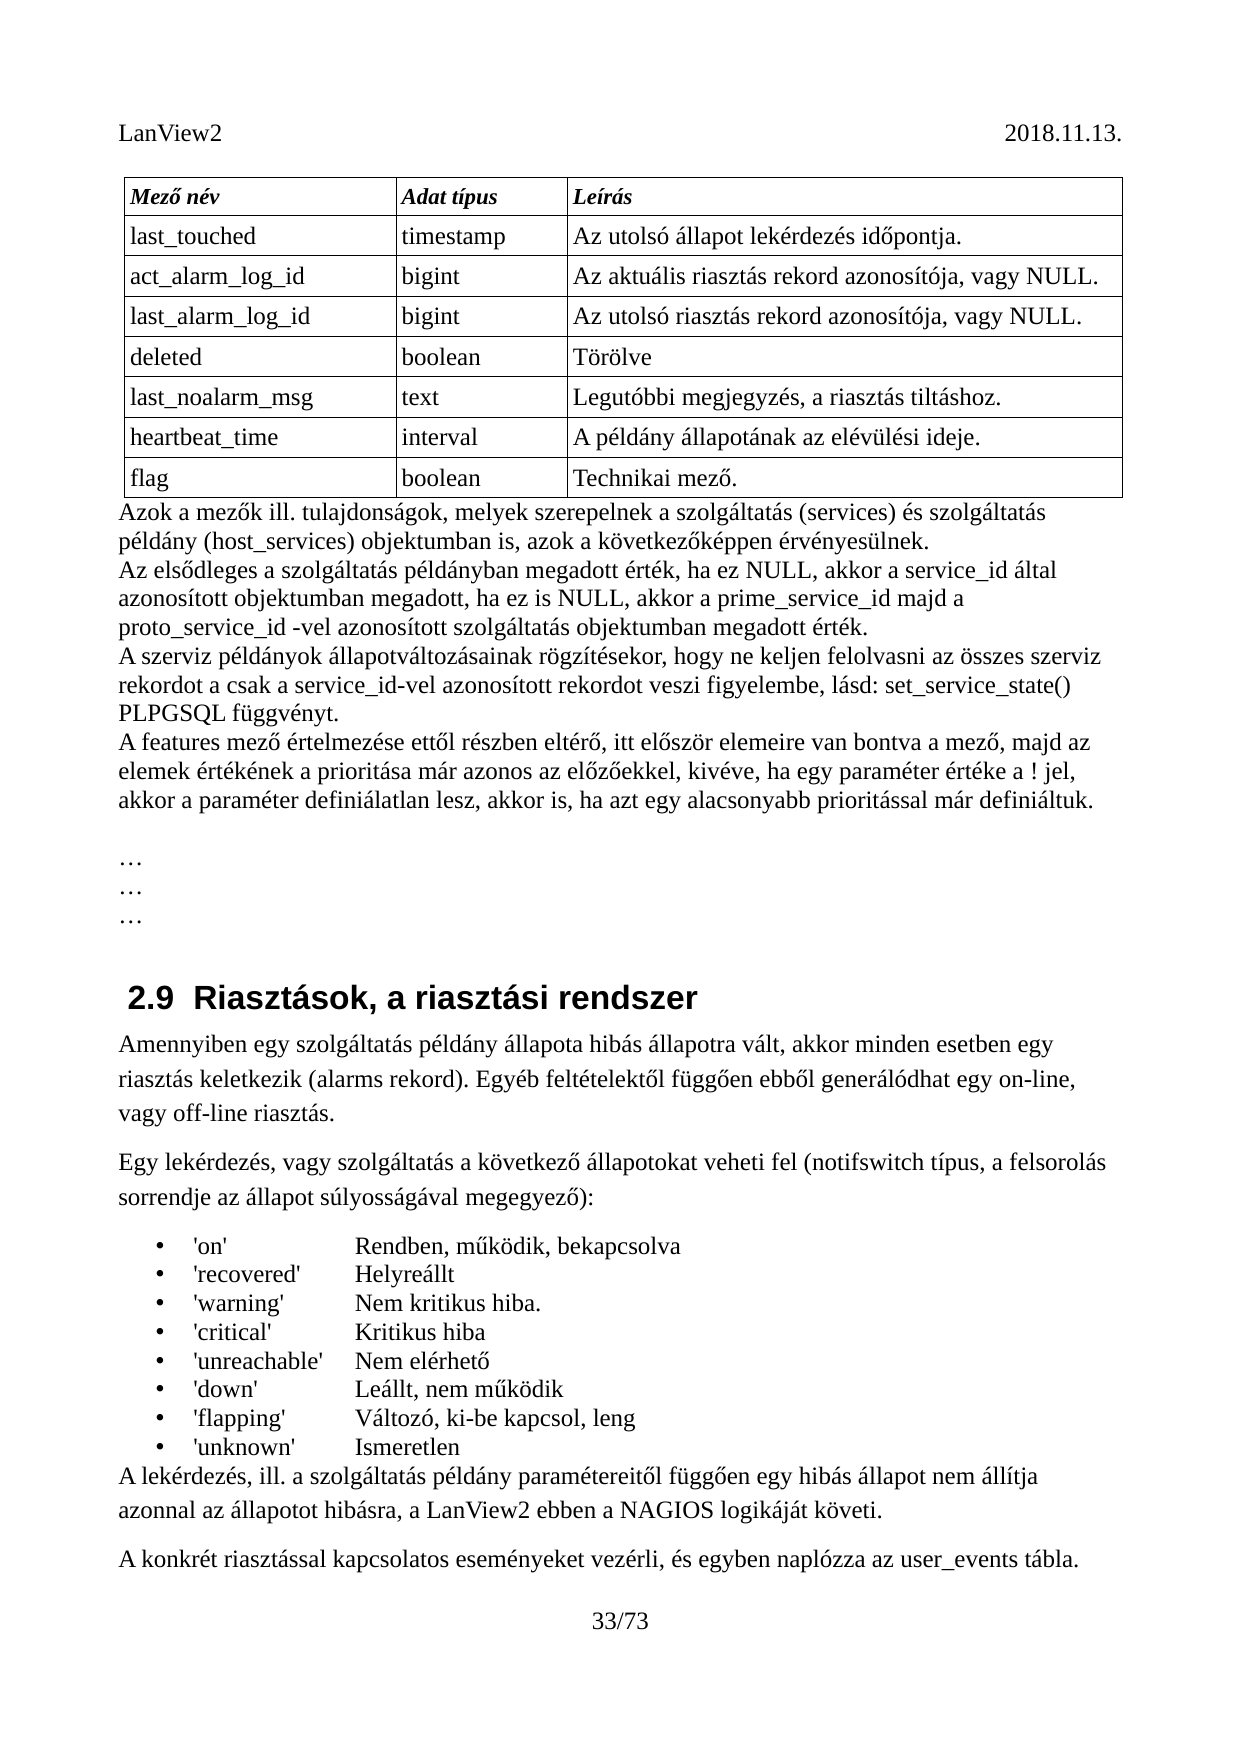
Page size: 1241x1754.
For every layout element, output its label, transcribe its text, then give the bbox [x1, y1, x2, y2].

table_header Mező név [125, 178, 396, 215]
table_cell boolean [397, 458, 567, 497]
table_cell bigint [397, 297, 567, 336]
table_cell Legutóbbi megjegyzés, a riasztás tiltáshoz. [568, 377, 1122, 417]
list 'unreachable' Nem elérhető [156, 1346, 1122, 1374]
list 'recovered' Helyreállt [156, 1259, 1122, 1288]
table_cell last_touched [125, 216, 396, 255]
list 'flapping' Változó, ki-be kapcsol, leng [156, 1403, 1122, 1432]
table_cell interval [397, 418, 567, 457]
table_cell deleted [125, 337, 396, 376]
table_cell Az utolsó állapot lekérdezés időpontja. [568, 216, 1122, 255]
table_cell flag [125, 458, 396, 497]
text A lekérdezés, ill. a szolgáltatás példány paramétereitől függően egy hibás állapot nem állítja azonnal az állapotot hibásra, a LanView2 ebben a NAGIOS logikáját követi. [118, 1461, 1122, 1524]
list 'down' Leállt, nem működik [156, 1374, 1122, 1403]
subtitle Riasztások, a riasztási rendszer [118, 978, 1122, 1017]
table_cell text [397, 377, 567, 417]
table_cell Az aktuális riasztás rekord azonosítója, vagy NULL. [568, 256, 1122, 296]
list 'on' Rendben, működik, bekapcsolva [156, 1231, 1122, 1259]
text Egy lekérdezés, vagy szolgáltatás a következő állapotokat veheti fel (notifswitch típus, a felsorolás sorrendje az állapot súlyosságával megegyező): [118, 1147, 1122, 1211]
table_cell last_alarm_log_id [125, 297, 396, 336]
table_cell Technikai mező. [568, 458, 1122, 497]
list 'unknown' Ismeretlen [156, 1432, 1122, 1461]
text Az elsődleges a szolgáltatás példányban megadott érték, ha ez NULL, akkor a service_id által azonosított objektumban megadott, ha ez is NULL, akkor a prime_service_id majd a proto_service_id -vel azonosított szolgáltatás objektumban megadott érték. [118, 555, 1122, 641]
table_cell bigint [397, 256, 567, 296]
table_cell boolean [397, 337, 567, 376]
list 'warning' Nem kritikus hiba. [156, 1288, 1122, 1317]
table_cell heartbeat_time [125, 418, 396, 457]
list 'critical' Kritikus hiba [156, 1317, 1122, 1346]
text … [118, 871, 1122, 900]
table_header Leírás [568, 178, 1122, 215]
text A konkrét riasztással kapcsolatos eseményeket vezérli, és egyben naplózza az user_events tábla. [118, 1544, 1122, 1573]
table_header Adat típus [397, 178, 567, 215]
text Amennyiben egy szolgáltatás példány állapota hibás állapotra vált, akkor minden esetben egy riasztás keletkezik (alarms rekord). Egyéb feltételektől függően ebből generálódhat egy on-line, vagy off-line riasztás. [118, 1029, 1122, 1127]
table_cell last_noalarm_msg [125, 377, 396, 417]
table_cell A példány állapotának az elévülési ideje. [568, 418, 1122, 457]
table_cell Az utolsó riasztás rekord azonosítója, vagy NULL. [568, 297, 1122, 336]
table_cell timestamp [397, 216, 567, 255]
text A features mező értelmezése ettől részben eltérő, itt először elemeire van bontva a mező, majd az elemek értékének a prioritása már azonos az előzőekkel, kivéve, ha egy paraméter értéke a ! jel, akkor a paraméter definiálatlan lesz, akkor is, ha azt egy alacsonyabb prioritással már definiáltuk. [118, 727, 1122, 813]
text … [118, 900, 1122, 928]
table_cell Törölve [568, 337, 1122, 376]
text Azok a mezők ill. tulajdonságok, melyek szerepelnek a szolgáltatás (services) és szolgáltatás példány (host_services) objektumban is, azok a következőképpen érvényesülnek. [118, 497, 1122, 555]
text … [118, 842, 1122, 871]
table_cell act_alarm_log_id [125, 256, 396, 296]
text A szerviz példányok állapotváltozásainak rögzítésekor, hogy ne keljen felolvasni az összes szerviz rekordot a csak a service_id-vel azonosított rekordot veszi figyelembe, lásd: set_service_state() PLPGSQL függvényt. [118, 641, 1122, 727]
